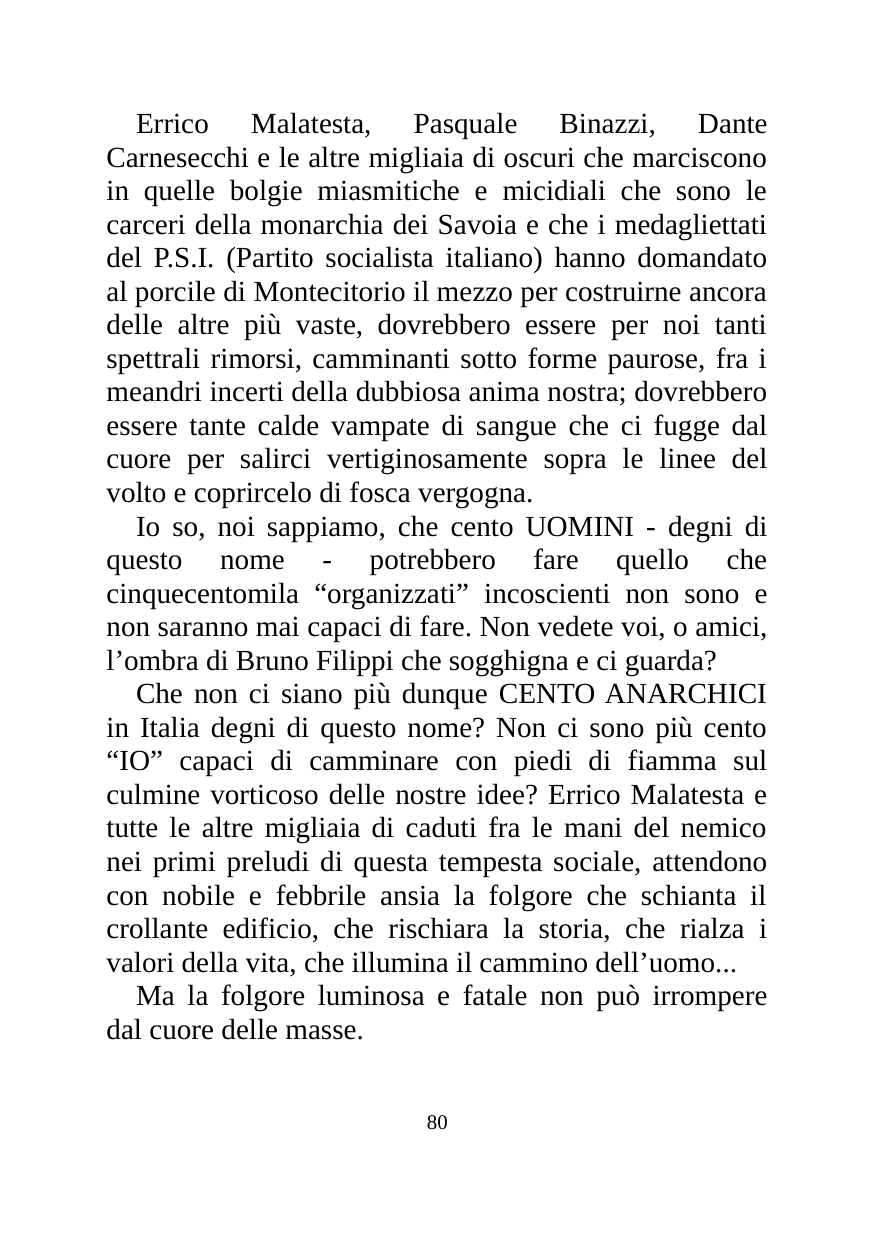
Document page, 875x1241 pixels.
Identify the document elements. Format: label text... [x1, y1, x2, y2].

text Io so, noi sappiamo, che cento UOMINI - degni di questo nome - potrebbero fare quello che cinquecentomila “organizzati” incoscienti non sono e non saranno mai capaci di fare. Non vedete voi, o amici, l’ombra di Bruno Filippi che sogghigna e ci guarda? [106, 509, 768, 676]
text Che non ci siano più dunque CENTO ANARCHICI in Italia degni di questo nome? Non ci sono più cento “IO” capaci di camminare con piedi di fiamma sul culmine vorticoso delle nostre idee? Errico Malatesta e tutte le altre migliaia di caduti fra le mani del nemico nei primi preludi di questa tempesta sociale, attendono con nobile e febbrile ansia la folgore che schianta il crollante edificio, che rischiara la storia, che rialza i valori della vita, che illumina il cammino dell’uomo... [106, 676, 768, 978]
text Errico Malatesta, Pasquale Binazzi, Dante Carnesecchi e le altre migliaia di oscuri che marciscono in quelle bolgie miasmitiche e micidiali che sono le carceri della monarchia dei Savoia e che i medagliettati del P.S.I. (Partito socialista italiano) hanno domandato al porcile di Montecitorio il mezzo per costruirne ancora delle altre più vaste, dovrebbero essere per noi tanti spettrali rimorsi, camminanti sotto forme paurose, fra i meandri incerti della dubbiosa anima nostra; dovrebbero essere tante calde vampate di sangue che ci fugge dal cuore per salirci vertiginosamente sopra le linee del volto e coprircelo di fosca vergogna. [106, 106, 768, 509]
text Ma la folgore luminosa e fatale non può irrompere dal cuore delle masse. [106, 978, 768, 1045]
